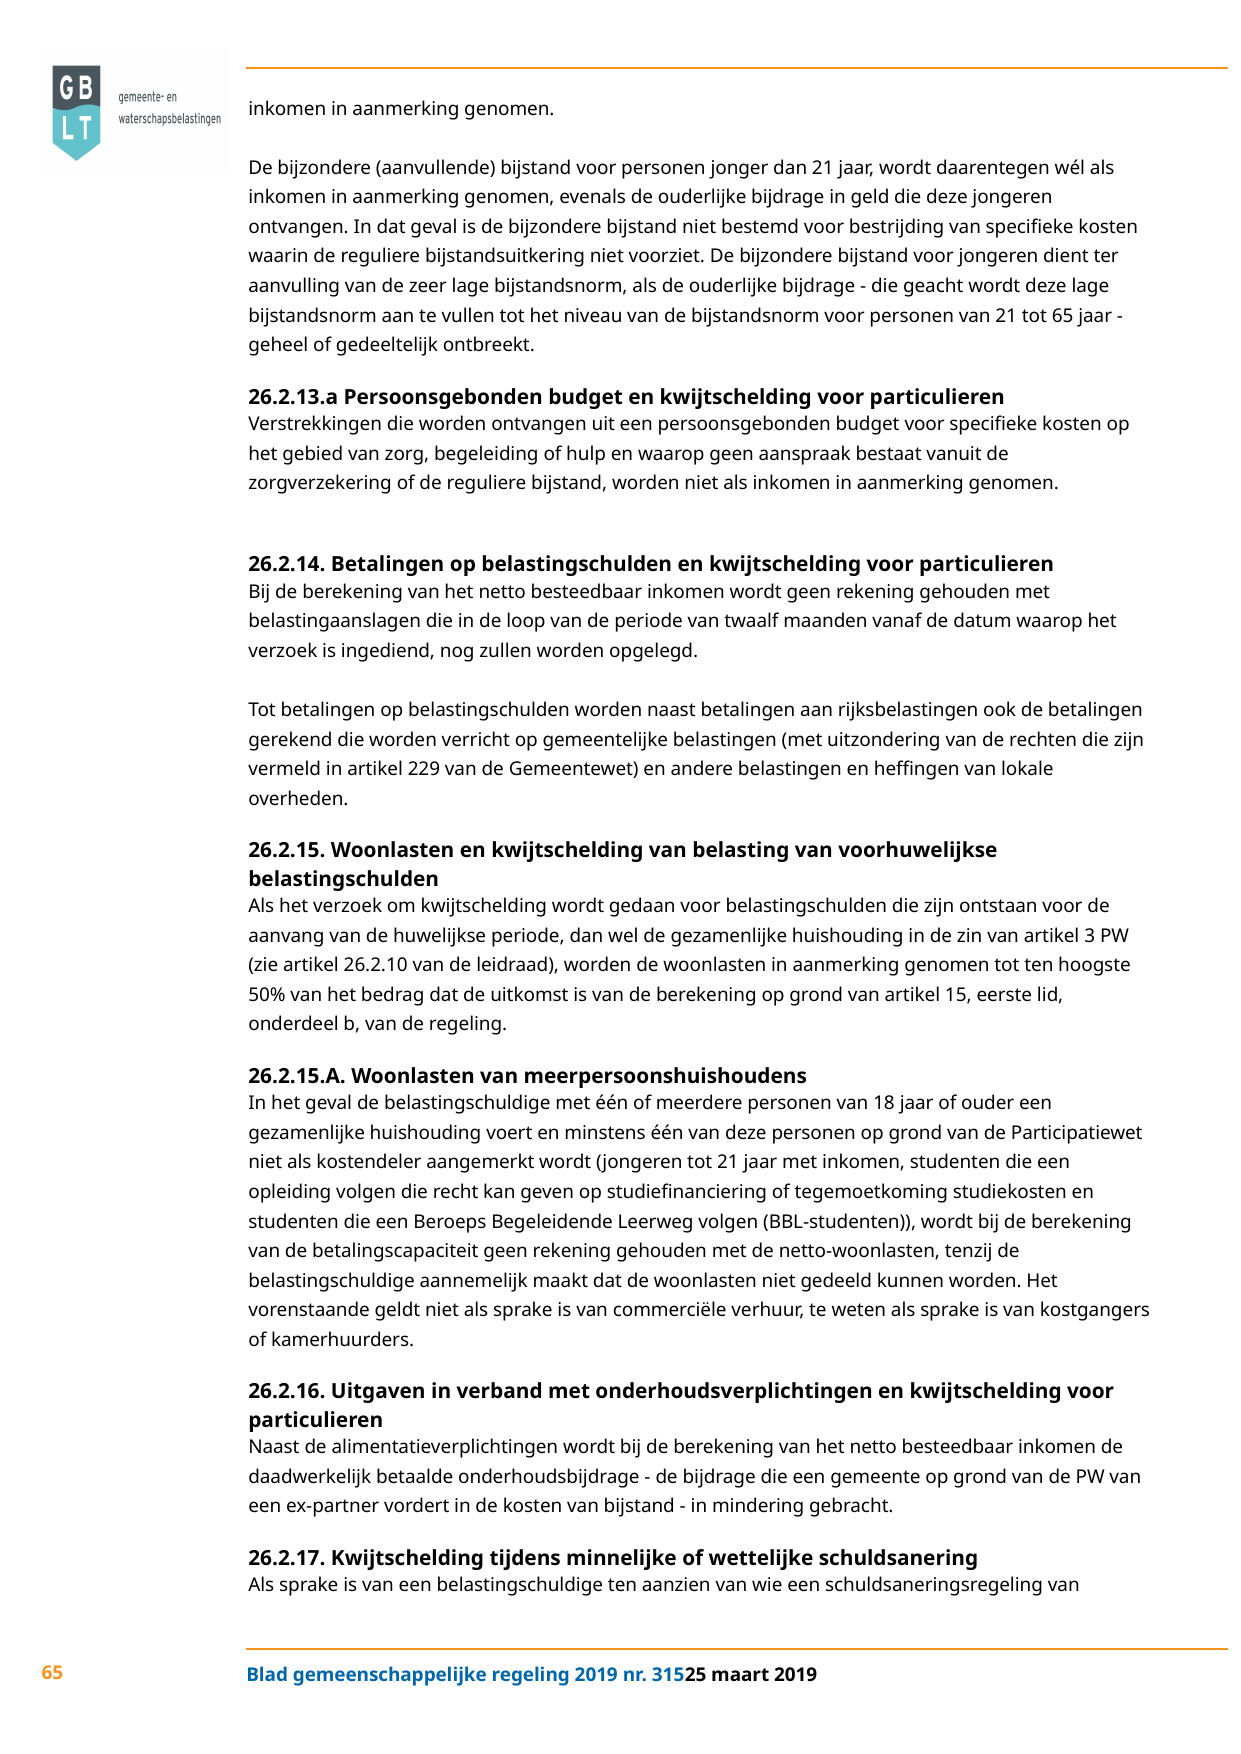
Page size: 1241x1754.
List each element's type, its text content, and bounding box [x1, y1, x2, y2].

text 26.2.14. Betalingen op belastingschulden en kwijtschelding voor particulieren [248, 549, 1152, 578]
text Als sprake is van een belastingschuldige ten aanzien van wie een schuldsaneringsregeling van [248, 1571, 1152, 1597]
text Naast de alimentatieverplichtingen wordt bij de berekening van het netto besteedbaar inkomen de daadwerkelijk betaalde onderhoudsbijdrage - de bijdrage die een gemeente op grond van de PW van een ex-partner vordert in de kosten van bijstand - in mindering gebracht. [248, 1433, 1152, 1518]
text 26.2.15. Woonlasten en kwijtschelding van belasting van voorhuwelijkse belastingschulden [248, 835, 1152, 892]
text 26.2.16. Uitgaven in verband met onderhoudsverplichtingen en kwijtschelding voor particulieren [248, 1377, 1152, 1433]
text Als het verzoek om kwijtschelding wordt gedaan voor belastingschulden die zijn ontstaan voor de aanvang van de huwelijkse periode, dan wel de gezamenlijke huishouding in de zin van artikel 3 PW (zie artikel 26.2.10 van de leidraad), worden de woonlasten in aanmerking genomen tot ten hoogste 50% van het bedrag dat de uitkomst is van de berekening op grond van artikel 15, eerste lid, onderdeel b, van de regeling. [248, 892, 1152, 1036]
text 26.2.13.a Persoonsgebonden budget en kwijtschelding voor particulieren [248, 382, 1152, 410]
picture [41, 47, 231, 172]
text De bijzondere (aanvullende) bijstand voor personen jonger dan 21 jaar, wordt daarentegen wél als inkomen in aanmerking genomen, evenals de ouderlijke bijdrage in geld die deze jongeren ontvangen. In dat geval is de bijzondere bijstand niet bestemd voor bestrijding van specifieke kosten waarin de reguliere bijstandsuitkering niet voorziet. De bijzondere bijstand voor jongeren dient ter aanvulling van de zeer lage bijstandsnorm, als de ouderlijke bijdrage - die geacht wordt deze lage bijstandsnorm aan te vullen tot het niveau van de bijstandsnorm voor personen van 21 tot 65 jaar - geheel of gedeeltelijk ontbreekt. [248, 154, 1152, 357]
text In het geval de belastingschuldige met één of meerdere personen van 18 jaar of ouder een gezamenlijke huishouding voert en minstens één van deze personen op grond van de Participatiewet niet als kostendeler aangemerkt wordt (jongeren tot 21 jaar met inkomen, studenten die een opleiding volgen die recht kan geven op studiefinanciering of tegemoetkoming studiekosten en studenten die een Beroeps Begeleidende Leerweg volgen (BBL-studenten)), wordt bij de berekening van de betalingscapaciteit geen rekening gehouden met de netto-woonlasten, tenzij de belastingschuldige aannemelijk maakt dat de woonlasten niet gedeeld kunnen worden. Het vorenstaande geldt niet als sprake is van commerciële verhuur, te weten als sprake is van kostgangers of kamerhuurders. [248, 1089, 1152, 1352]
text 26.2.17. Kwijtschelding tijdens minnelijke of wettelijke schuldsanering [248, 1543, 1152, 1571]
text Bij de berekening van het netto besteedbaar inkomen wordt geen rekening gehouden met belastingaanslagen die in de loop van de periode van twaalf maanden vanaf de datum waarop het verzoek is ingediend, nog zullen worden opgelegd. [248, 578, 1152, 663]
text inkomen in aanmerking genomen. [248, 95, 1152, 121]
text Tot betalingen op belastingschulden worden naast betalingen aan rijksbelastingen ook de betalingen gerekend die worden verricht op gemeentelijke belastingen (met uitzondering van de rechten die zijn vermeld in artikel 229 van de Gemeentewet) en andere belastingen en heffingen van lokale overheden. [248, 696, 1152, 811]
text Verstrekkingen die worden ontvangen uit een persoonsgebonden budget voor specifieke kosten op het gebied van zorg, begeleiding of hulp en waarop geen aanspraak bestaat vanuit de zorgverzekering of de reguliere bijstand, worden niet als inkomen in aanmerking genomen. [248, 410, 1152, 495]
text 26.2.15.A. Woonlasten van meerpersoonshuishoudens [248, 1061, 1152, 1089]
